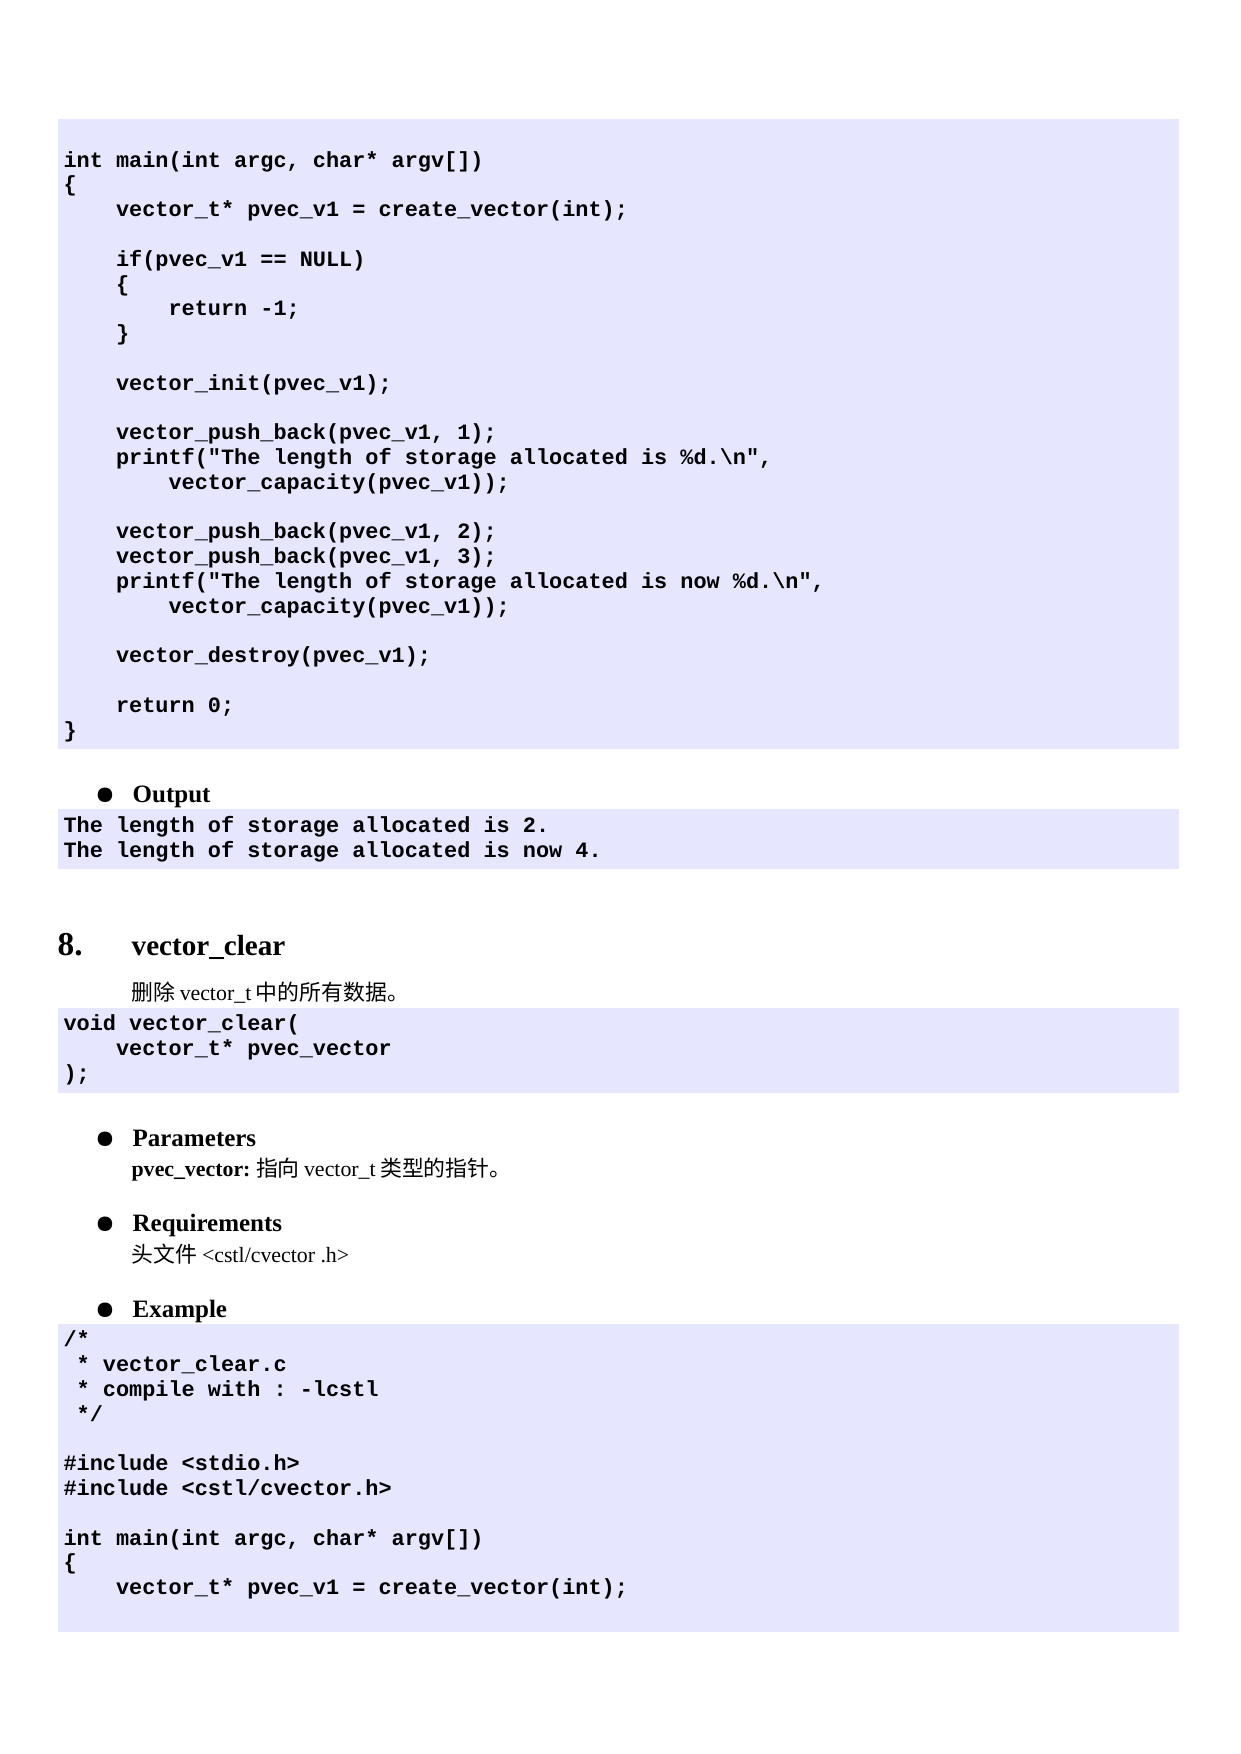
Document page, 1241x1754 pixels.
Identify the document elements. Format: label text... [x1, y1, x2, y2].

list Requirements [95, 1208, 1179, 1237]
list Example [95, 1294, 1179, 1323]
text 头文件 <cstl/cvector .h> [57, 1237, 1179, 1269]
subtitle vector_clear [57, 924, 1179, 962]
table_header /* * vector_clear.c * compile with : -lcstl */ #include <stdio.h> #include <cstl/cvector.h> int main(int argc, char* argv[]) { vector_t* pvec_v1 = create_vector(int); [58, 1324, 1179, 1632]
table_header int main(int argc, char* argv[]) { vector_t* pvec_v1 = create_vector(int); if(pvec_v1 == NULL) { return -1; } vector_init(pvec_v1); vector_push_back(pvec_v1, 1); printf("The length of storage allocated is %d.\n", vector_capacity(pvec_v1)); vector_push_back(pvec_v1, 2); vector_push_back(pvec_v1, 3); printf("The length of storage allocated is now %d.\n", vector_capacity(pvec_v1)); vector_destroy(pvec_v1); return 0; } [58, 119, 1179, 749]
text pvec_vector: 指向vector_t类型的指针。 [57, 1151, 1179, 1183]
list Output [95, 779, 1179, 808]
list Parameters [95, 1123, 1179, 1151]
table_header The length of storage allocated is 2. The length of storage allocated is now 4. [58, 809, 1179, 869]
text 删除vector_t中的所有数据。 [57, 975, 1179, 1007]
table_header void vector_clear( vector_t* pvec_vector ); [58, 1008, 1179, 1093]
